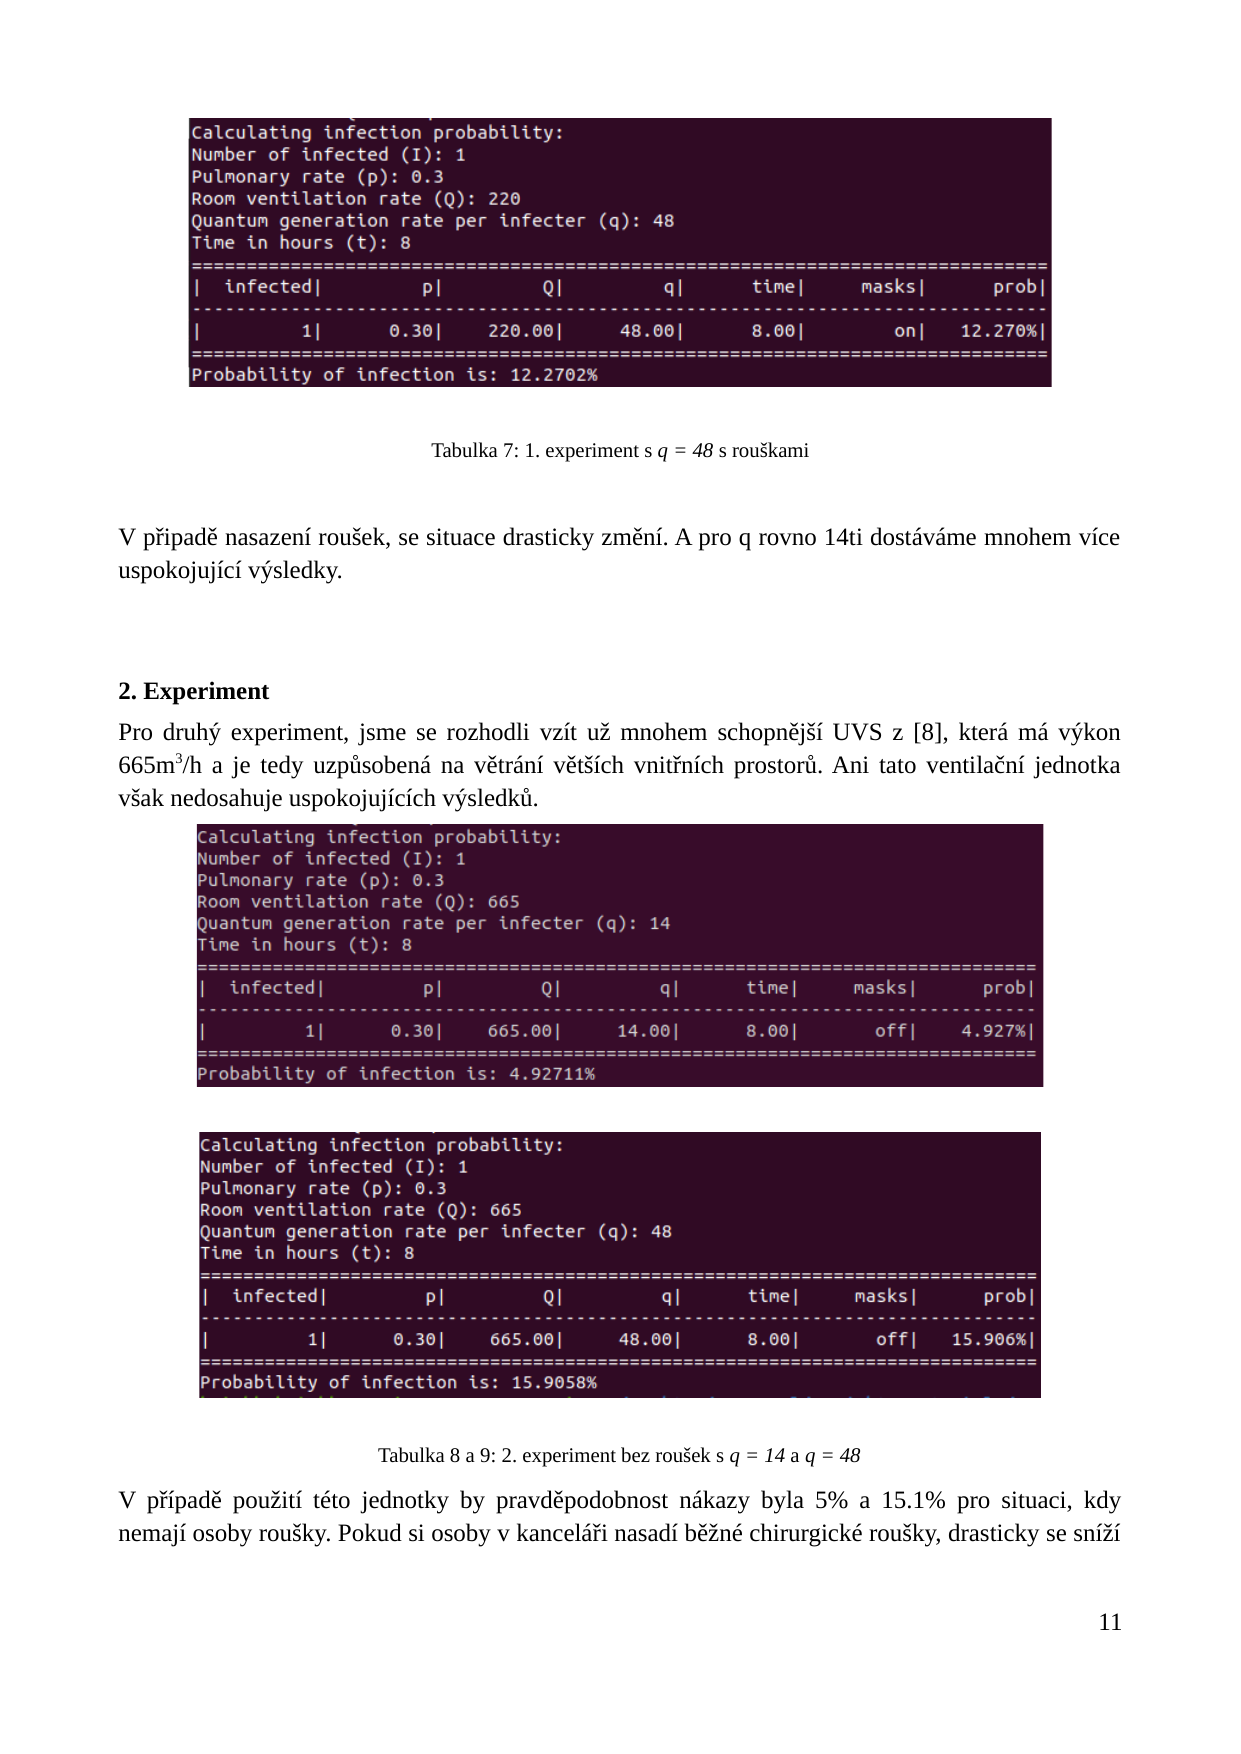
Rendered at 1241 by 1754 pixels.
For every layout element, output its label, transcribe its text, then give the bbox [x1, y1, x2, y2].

picture [196, 824, 1044, 1087]
text Tabulka 7: 1. experiment s q = 48 s rouškami [118, 438, 1122, 462]
picture [199, 1132, 1041, 1398]
text Tabulka 8 a 9: 2. experiment bez roušek s q = 14 a q = 48 [118, 1443, 1122, 1467]
picture [188, 118, 1052, 387]
text V případě použití této jednotky by pravděpodobnost nákazy byla 5% a 15.1% pro situaci, kdy nemají osoby roušky. Pokud si osoby v kanceláři nasadí běžné chirurgické roušky, drasticky se sníží [118, 1485, 1122, 1547]
text Pro druhý experiment, jsme se rozhodli vzít už mnohem schopnější UVS z [8], která má výkon 665m3/h a je tedy uzpůsobená na větrání větších vnitřních prostorů. Ani tato ventilační jednotka však nedosahuje uspokojujících výsledků. [118, 717, 1122, 812]
text V připadě nasazení roušek, se situace drasticky změní. A pro q rovno 14ti dostáváme mnohem více uspokojující výsledky. [118, 522, 1122, 584]
subtitle 2. Experiment [118, 676, 1122, 704]
